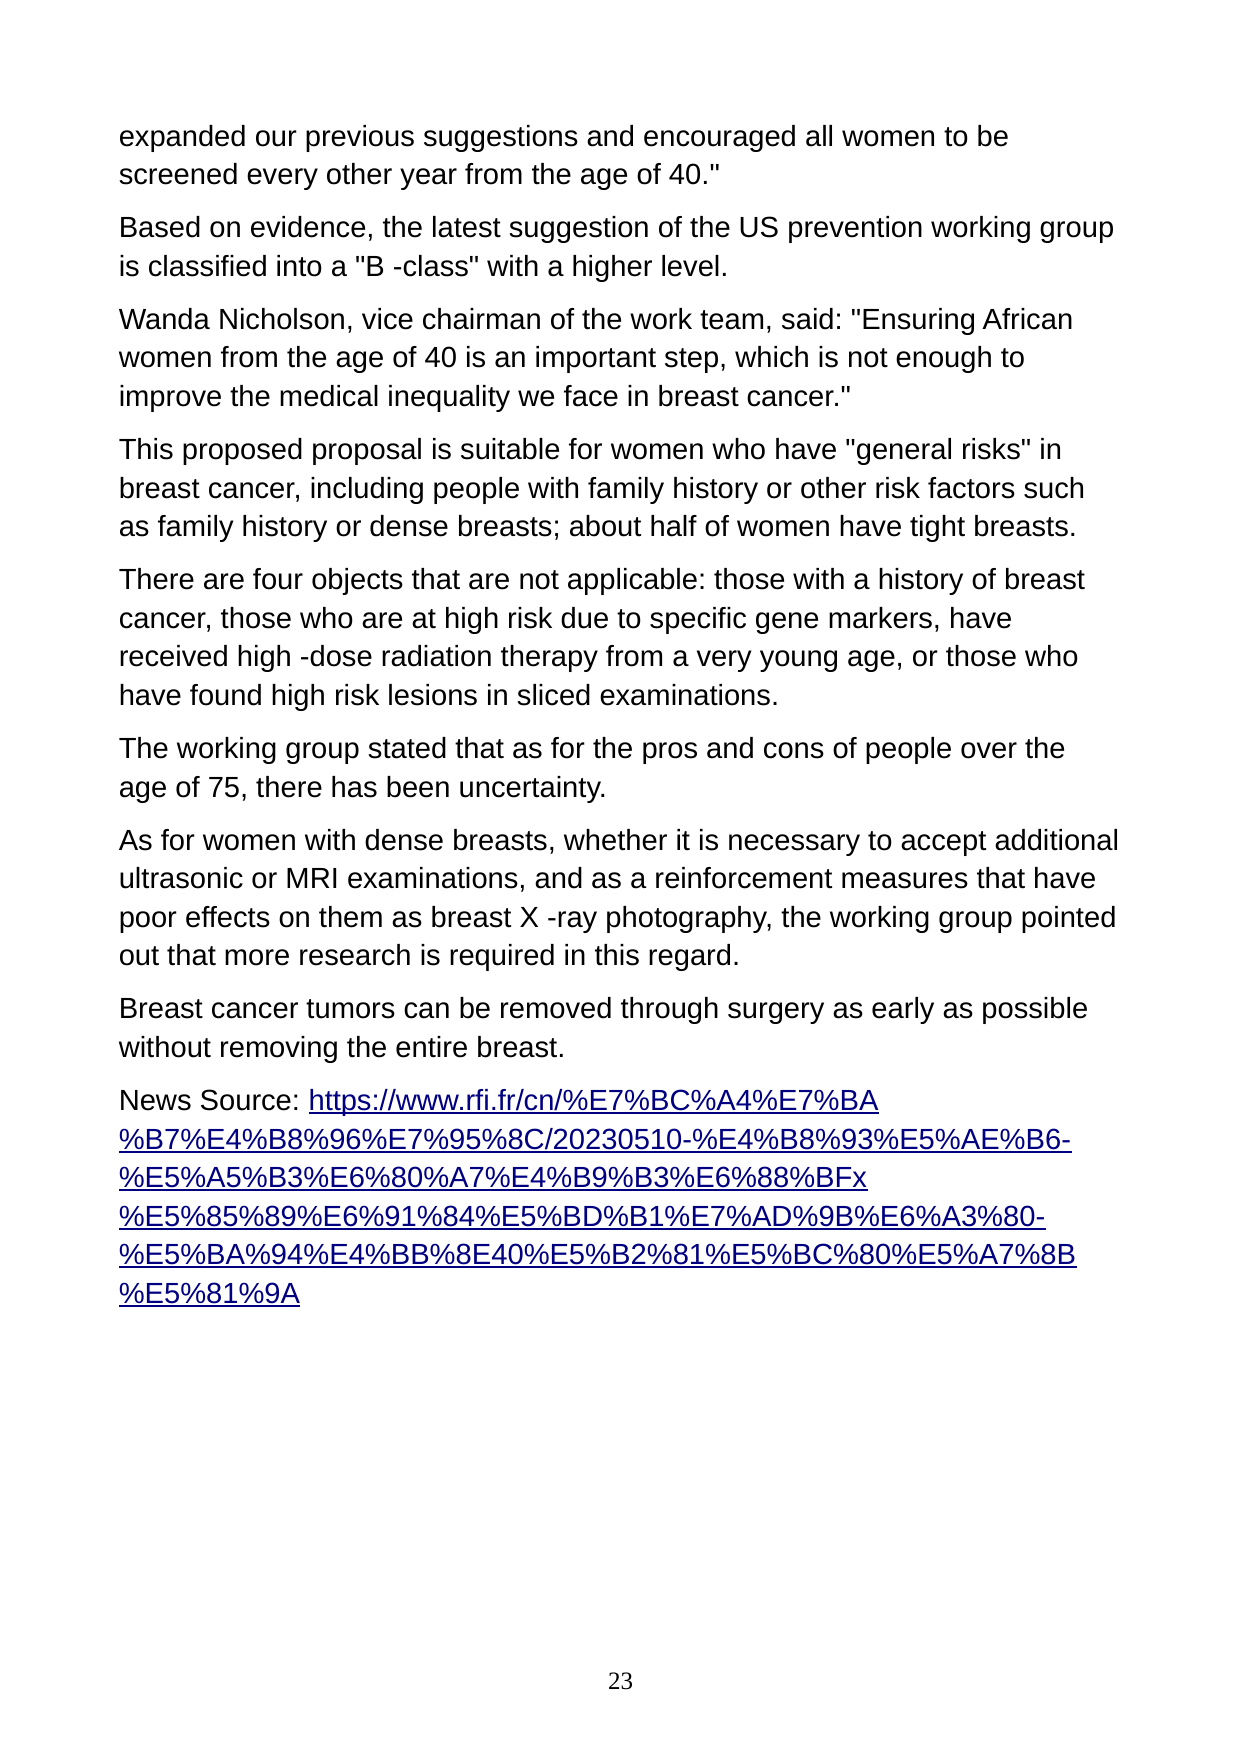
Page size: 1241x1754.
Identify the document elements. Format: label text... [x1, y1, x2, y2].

text As for women with dense breasts, whether it is necessary to accept additional ultrasonic or MRI examinations, and as a reinforcement measures that have poor effects on them as breast X -ray photography, the working group pointed out that more research is required in this regard. [118, 823, 1122, 972]
text The working group stated that as for the pros and cons of people over the age of 75, there has been uncertainty. [118, 731, 1122, 803]
text This proposed proposal is suitable for women who have "general risks" in breast cancer, including people with family history or other risk factors such as family history or dense breasts; about half of women have tight breasts. [118, 432, 1122, 543]
text There are four objects that are not applicable: those with a history of breast cancer, those who are at high risk due to specific gene markers, have received high -dose radiation therapy from a very young age, or those who have found high risk lesions in sliced examinations. [118, 562, 1122, 711]
text Breast cancer tumors can be removed through surgery as early as possible without removing the entire breast. [118, 991, 1122, 1063]
text News Source: https://www.rfi.fr/cn/%E7%BC%A4%E7%BA%B7%E4%B8%96%E7%95%8C/20230510-%E4%B8%93%E5%AE%B6-%E5%A5%B3%E6%80%A7%E4%B9%B3%E6%88%BFx%E5%85%89%E6%91%84%E5%BD%B1%E7%AD%9B%E6%A3%80-%E5%BA%94%E4%BB%8E40%E5%B2%81%E5%BC%80%E5%A7%8B%E5%81%9A [118, 1083, 1122, 1309]
text Based on evidence, the latest suggestion of the US prevention working group is classified into a "B -class" with a higher level. [118, 210, 1122, 282]
text Wanda Nicholson, vice chairman of the work team, said: "Ensuring African women from the age of 40 is an important step, which is not enough to improve the medical inequality we face in breast cancer." [118, 302, 1122, 412]
text expanded our previous suggestions and encouraged all women to be screened every other year from the age of 40." [118, 118, 1122, 191]
